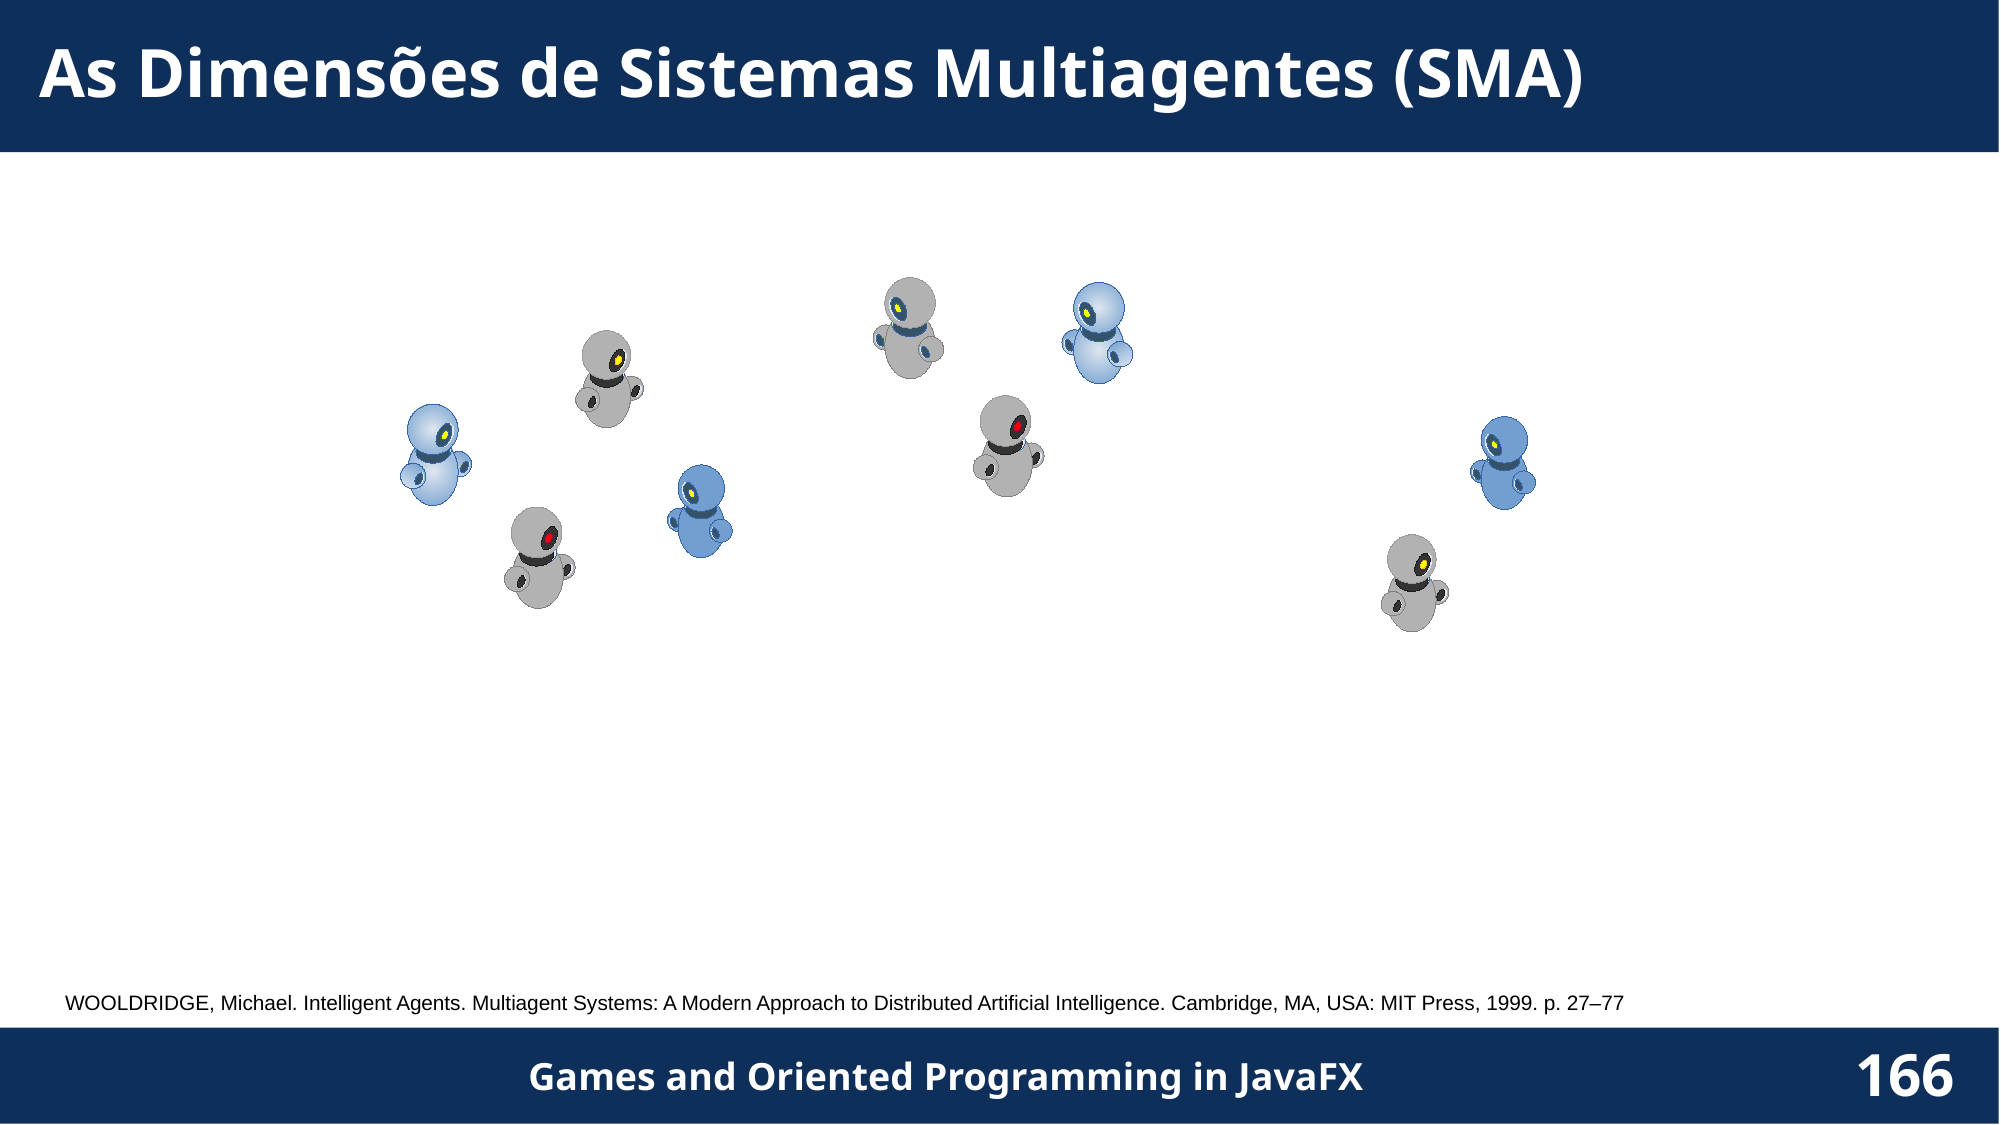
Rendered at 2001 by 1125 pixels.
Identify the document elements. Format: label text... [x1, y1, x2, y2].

text_box [1470, 416, 1536, 510]
text_box [973, 395, 1045, 497]
text_box [575, 330, 644, 428]
text_box [1381, 534, 1449, 632]
text_box [400, 404, 472, 506]
text_box [504, 507, 576, 609]
text_box [1061, 282, 1133, 384]
text_box WOOLDRIDGE, Michael. Intelligent Agents. Multiagent Systems: A Modern Approach to Distributed Artificial Intelligence. Cambridge, MA, USA: MIT Press, 1999. p. 27–77 [50, 982, 1969, 1023]
text_box As Dimensões de Sistemas Multiagentes (SMA) [25, 23, 1999, 119]
text_box [873, 277, 944, 379]
text_box [667, 464, 733, 558]
